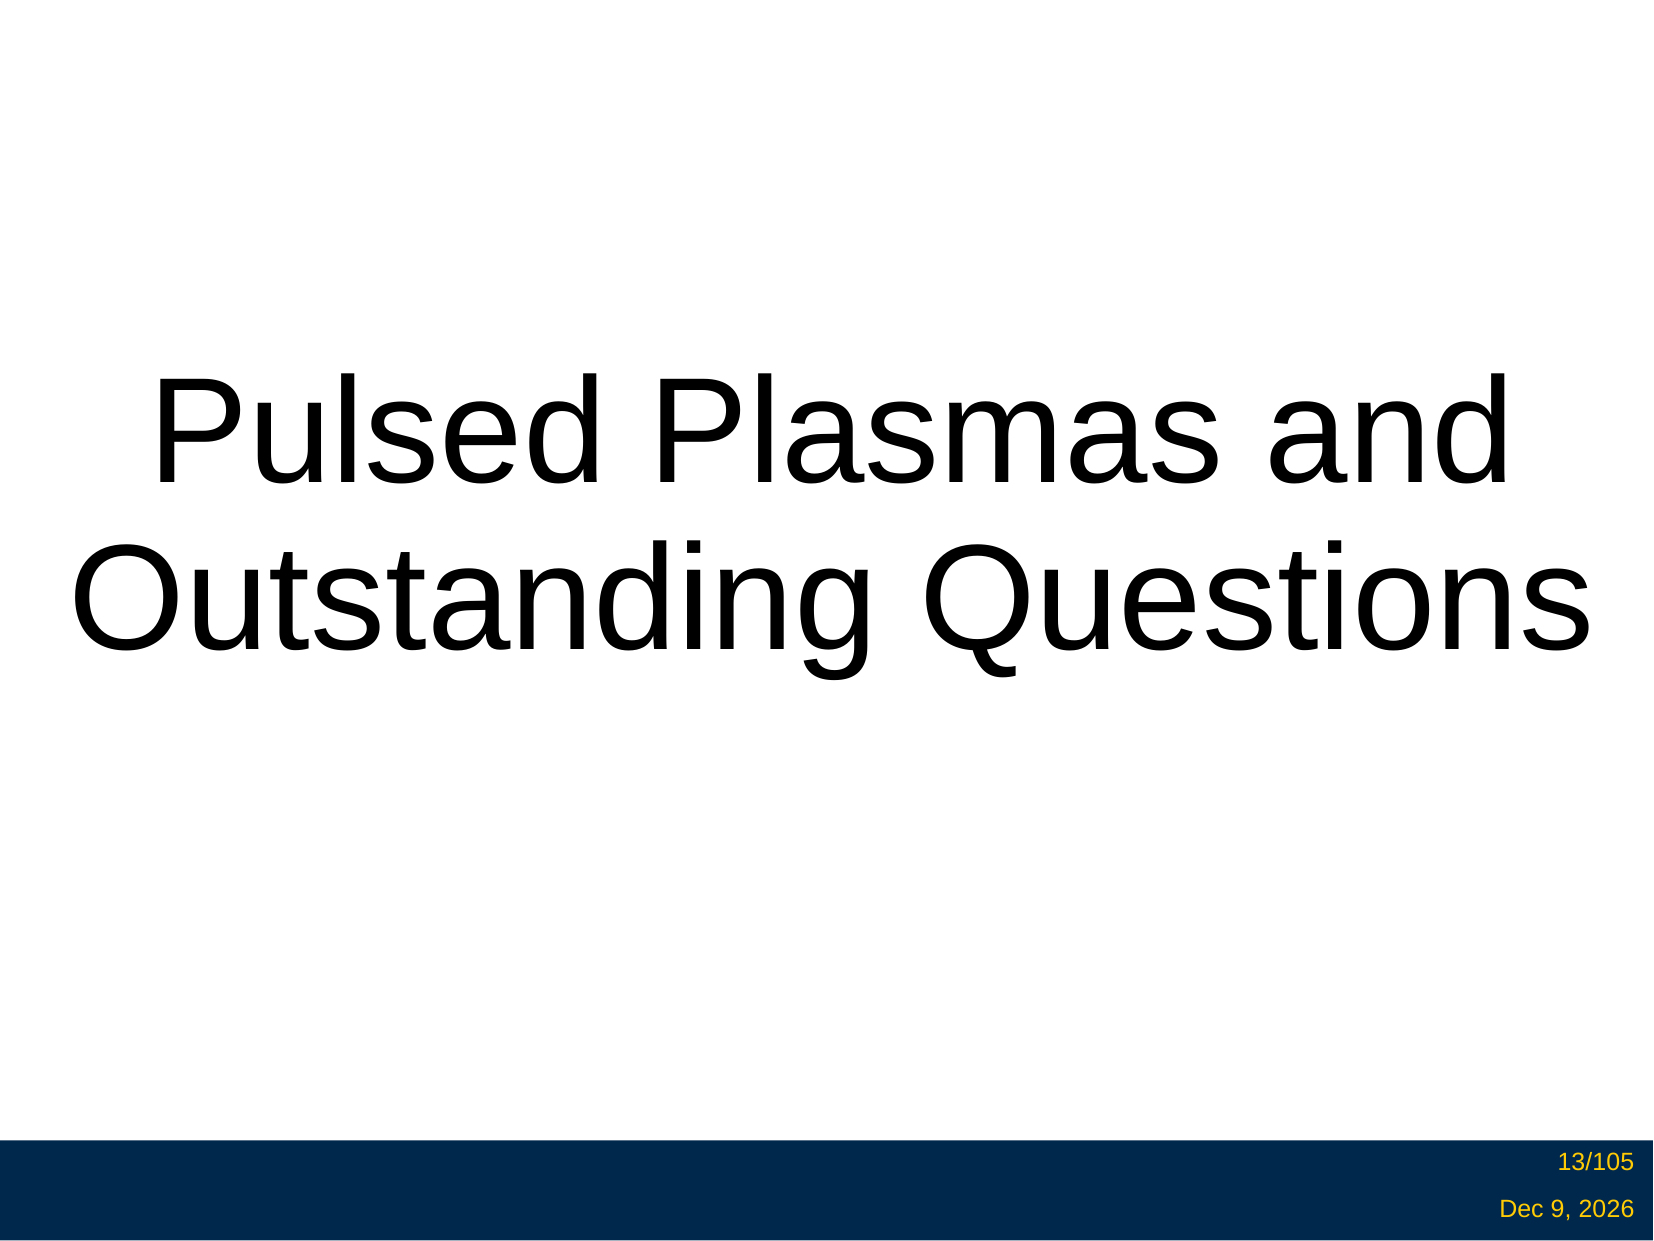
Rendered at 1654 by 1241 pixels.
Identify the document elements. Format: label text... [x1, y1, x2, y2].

text_box Pulsed Plasmas and Outstanding Questions [54, 338, 1611, 784]
